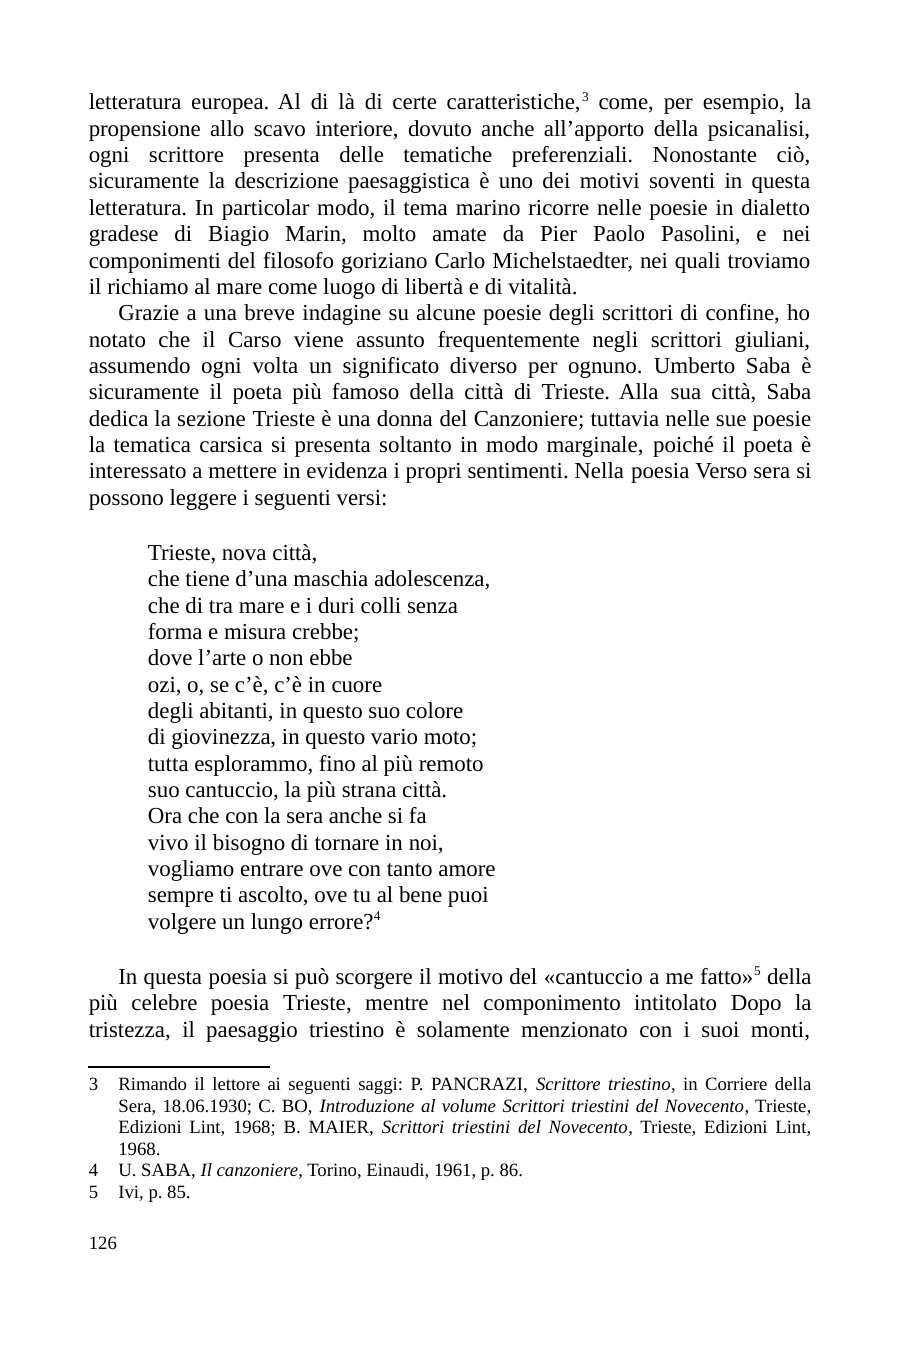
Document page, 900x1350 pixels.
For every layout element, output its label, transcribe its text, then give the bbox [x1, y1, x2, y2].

text Ivi, p. 85. [88, 1181, 811, 1202]
text Ora che con la sera anche si fa [148, 802, 752, 829]
text Rimando il lettore ai seguenti saggi: P. PANCRAZI, Scrittore triestino, in Corriere della Sera, 18.06.1930; C. BO, Introduzione al volume Scrittori triestini del Novecento, Trieste, Edizioni Lint, 1968; B. MAIER, Scrittori triestini del Novecento, Trieste, Edizioni Lint, 1968. [88, 1073, 811, 1159]
text di giovinezza, in questo vario moto; [148, 723, 752, 750]
text U. SABA, Il canzoniere, Torino, Einaudi, 1961, p. 86. [88, 1159, 811, 1181]
text Grazie a una breve indagine su alcune poesie degli scrittori di confine, ho notato che il Carso viene assunto frequentemente negli scrittori giuliani, assumendo ogni volta un significato diverso per ognuno. Umberto Saba è sicuramente il poeta più famoso della città di Trieste. Alla sua città, Saba dedica la sezione Trieste è una donna del Canzoniere; tuttavia nelle sue poesie la tematica carsica si presenta soltanto in modo marginale, poiché il poeta è interessato a mettere in evidenza i propri sentimenti. Nella poesia Verso sera si possono leggere i seguenti versi: [88, 299, 811, 510]
text ozi, o, se c’è, c’è in cuore [148, 671, 752, 697]
text volgere un lungo errore? [148, 908, 752, 934]
text vogliamo entrare ove con tanto amore [148, 855, 752, 882]
text sempre ti ascolto, ove tu al bene puoi [148, 882, 752, 908]
text tutta esplorammo, fino al più remoto [148, 750, 752, 776]
text dove l’arte o non ebbe [148, 644, 752, 671]
text letteratura europea. Al di là di certe caratteristiche, come, per esempio, la propensione allo scavo interiore, dovuto anche all’apporto della psicanalisi, ogni scrittore presenta delle tematiche preferenziali. Nonostante ciò, sicuramente la descrizione paesaggistica è uno dei motivi soventi in questa letteratura. In particolar modo, il tema marino ricorre nelle poesie in dialetto gradese di Biagio Marin, molto amate da Pier Paolo Pasolini, e nei componimenti del filosofo goriziano Carlo Michelstaedter, nei quali troviamo il richiamo al mare come luogo di libertà e di vitalità. [88, 88, 811, 299]
text forma e misura crebbe; [148, 618, 752, 644]
text suo cantuccio, la più strana città. [148, 776, 752, 802]
text vivo il bisogno di tornare in noi, [148, 829, 752, 855]
text che di tra mare e i duri colli senza [148, 592, 752, 618]
text In questa poesia si può scorgere il motivo del «cantuccio a me fatto» della più celebre poesia Trieste, mentre nel componimento intitolato Dopo la tristezza, il paesaggio triestino è solamente menzionato con i suoi monti, [88, 963, 811, 1042]
text Trieste, nova città, [148, 539, 752, 565]
text che tiene d’una maschia adolescenza, [148, 565, 752, 592]
text degli abitanti, in questo suo colore [148, 697, 752, 723]
